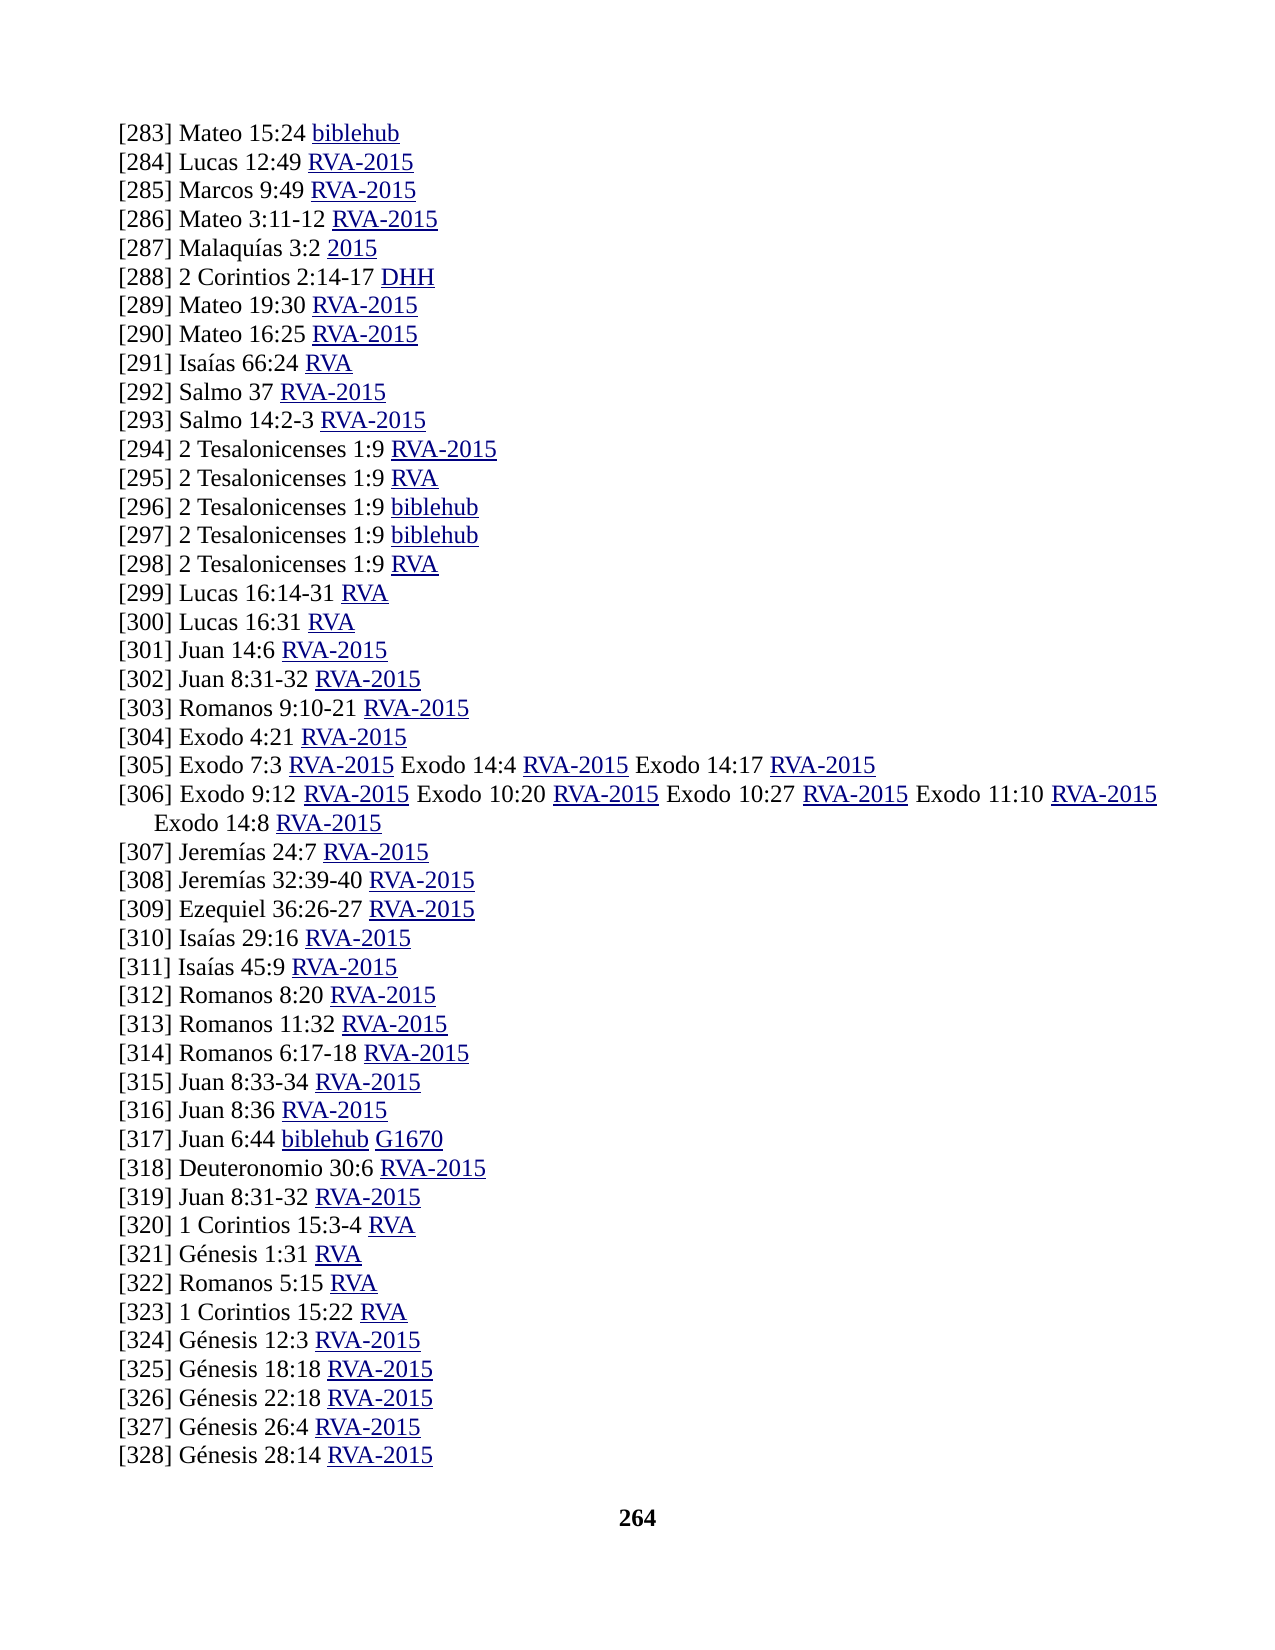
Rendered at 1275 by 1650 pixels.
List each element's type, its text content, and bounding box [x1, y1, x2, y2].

text 2 Corintios 2:14-17 DHH [118, 262, 1157, 291]
text 2 Tesalonicenses 1:9 RVA [118, 463, 1157, 492]
list Lucas 16:31 RVA [118, 607, 1157, 636]
text Génesis 26:4 RVA-2015 [118, 1412, 1157, 1441]
text Génesis 22:18 RVA-2015 [118, 1383, 1157, 1412]
text Juan 6:44 biblehub G1670 [118, 1124, 1157, 1153]
text Deuteronomio 30:6 RVA-2015 [118, 1153, 1157, 1182]
text 2 Tesalonicenses 1:9 RVA-2015 [118, 434, 1157, 463]
text Lucas 12:49 RVA-2015 [118, 147, 1157, 176]
text Génesis 1:31 RVA [118, 1239, 1157, 1268]
text Salmo 37 RVA-2015 [118, 377, 1157, 406]
text Lucas 16:14-31 RVA [118, 578, 1157, 607]
text Isaías 66:24 RVA [118, 348, 1157, 377]
text Génesis 12:3 RVA-2015 [118, 1326, 1157, 1354]
text Isaías 45:9 RVA-2015 [118, 952, 1157, 981]
text Ezequiel 36:26-27 RVA-2015 [118, 894, 1157, 923]
text Romanos 8:20 RVA-2015 [118, 981, 1157, 1009]
text Génesis 18:18 RVA-2015 [118, 1354, 1157, 1383]
text Mateo 15:24 biblehub [118, 118, 1157, 147]
text Marcos 9:49 RVA-2015 [118, 176, 1157, 204]
text 1 Corintios 15:22 RVA [118, 1297, 1157, 1326]
text 2 Tesalonicenses 1:9 biblehub [118, 521, 1157, 549]
text Romanos 6:17-18 RVA-2015 [118, 1038, 1157, 1067]
text Mateo 16:25 RVA-2015 [118, 319, 1157, 348]
text Mateo 19:30 RVA-2015 [118, 291, 1157, 319]
text Romanos 5:15 RVA [118, 1268, 1157, 1297]
text Romanos 9:10-21 RVA-2015 [118, 693, 1157, 722]
text Salmo 14:2-3 RVA-2015 [118, 406, 1157, 434]
text Jeremías 24:7 RVA-2015 [118, 837, 1157, 866]
text Juan 8:31-32 RVA-2015 [118, 1182, 1157, 1211]
text Juan 14:6 RVA-2015 [118, 636, 1157, 664]
text Isaías 29:16 RVA-2015 [118, 923, 1157, 952]
text Exodo 7:3 RVA-2015 Exodo 14:4 RVA-2015 Exodo 14:17 RVA-2015 [118, 751, 1157, 779]
text Malaquías 3:2 2015 [118, 233, 1157, 262]
text Romanos 11:32 RVA-2015 [118, 1009, 1157, 1038]
text Mateo 3:11-12 RVA-2015 [118, 204, 1157, 233]
text Juan 8:33-34 RVA-2015 [118, 1067, 1157, 1096]
text Génesis 28:14 RVA-2015 [118, 1441, 1157, 1469]
text 2 Tesalonicenses 1:9 biblehub [118, 492, 1157, 521]
text Jeremías 32:39-40 RVA-2015 [118, 866, 1157, 894]
text Exodo 4:21 RVA-2015 [118, 722, 1157, 751]
text Juan 8:36 RVA-2015 [118, 1096, 1157, 1124]
text 1 Corintios 15:3-4 RVA [118, 1211, 1157, 1239]
text Exodo 9:12 RVA-2015 Exodo 10:20 RVA-2015 Exodo 10:27 RVA-2015 Exodo 11:10 RVA-2015 Exodo 14:8 RVA-2015 [118, 779, 1157, 837]
text Juan 8:31-32 RVA-2015 [118, 664, 1157, 693]
text 2 Tesalonicenses 1:9 RVA [118, 549, 1157, 578]
